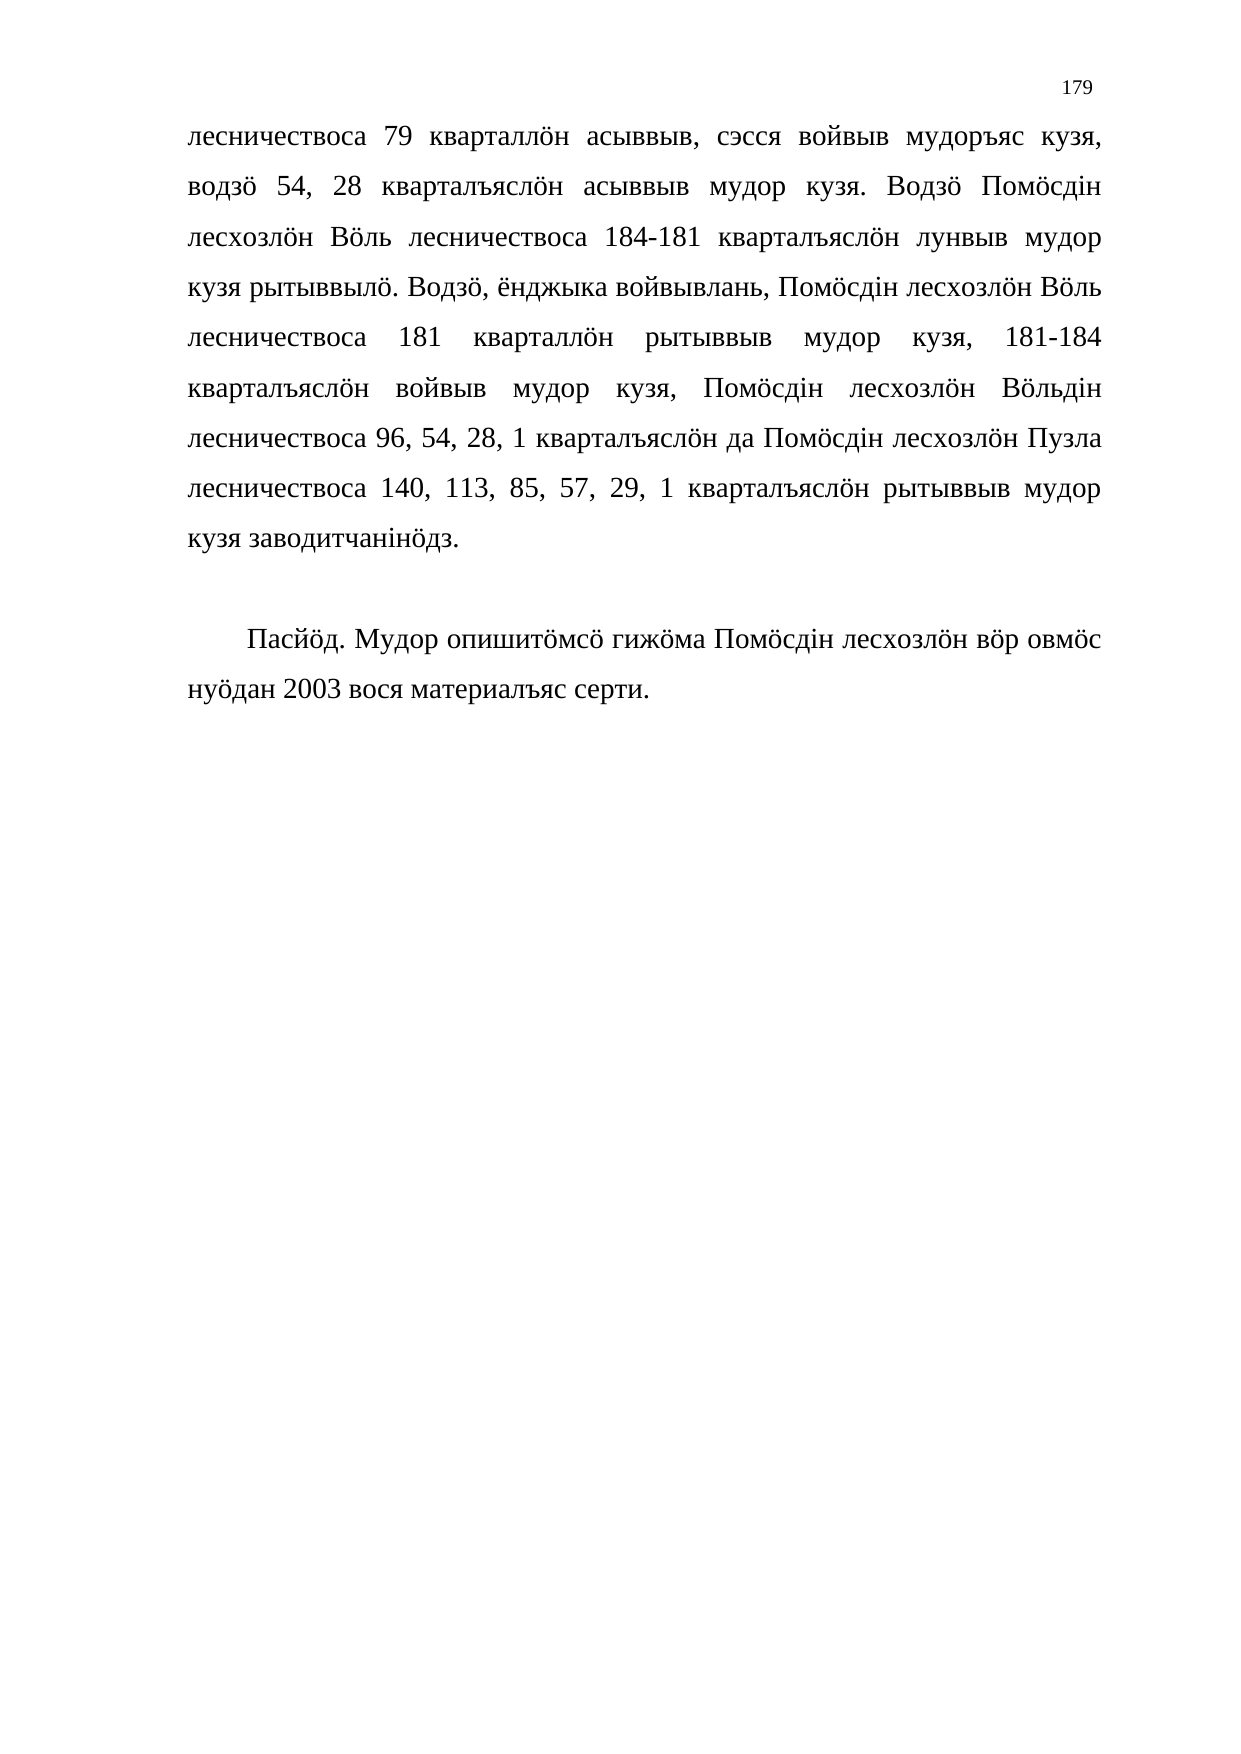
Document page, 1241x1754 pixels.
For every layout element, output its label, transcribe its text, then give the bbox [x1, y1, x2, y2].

text Пасйöд. Мудор опишитöмсö гижöма Помöсдiн лесхозлöн вöр овмöс нуöдан 2003 вося материалъяс серти. [187, 621, 1103, 705]
text лесничествоса 79 кварталлöн асыввыв, сэсся войвыв мудоръяс кузя, водзö 54, 28 кварталъяслöн асыввыв мудор кузя. Водзö Помöсдiн лесхозлöн Вöль лесничествоса 184-181 кварталъяслöн лунвыв мудор кузя рытыввылö. Водзö, ёнджыка войвывлань, Помöсдiн лесхозлöн Вöль лесничествоса 181 кварталлöн рытыввыв мудор кузя, 181-184 кварталъяслöн войвыв мудор кузя, Помöсдiн лесхозлöн Вöльдiн лесничествоса 96, 54, 28, 1 кварталъяслöн да Помöсдiн лесхозлöн Пузла лесничествоса 140, 113, 85, 57, 29, 1 кварталъяслöн рытыввыв мудор кузя заводитчанiнöдз. [187, 118, 1103, 554]
